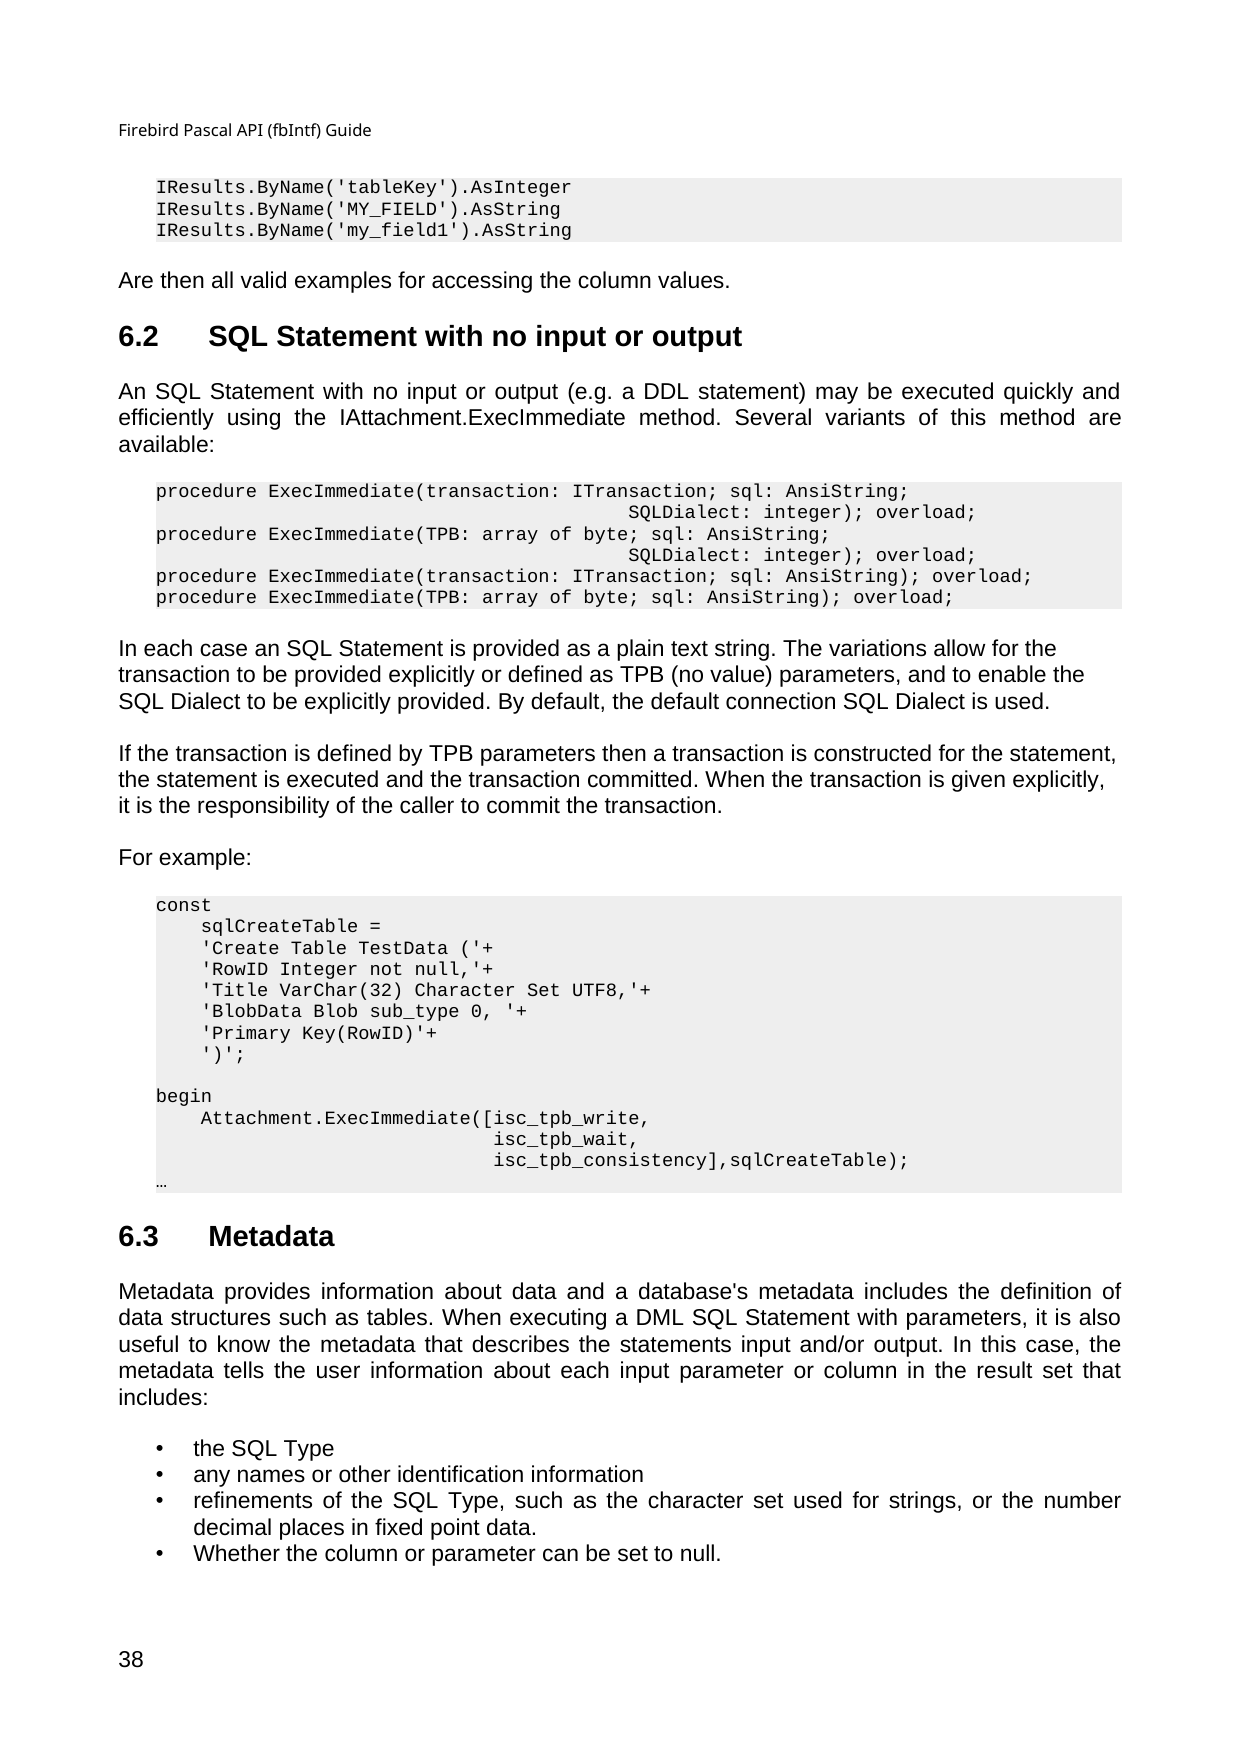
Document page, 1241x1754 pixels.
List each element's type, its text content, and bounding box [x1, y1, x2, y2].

text For example: [118, 844, 1122, 870]
text 'RowID Integer not null,'+ [156, 960, 1122, 981]
text If the transaction is defined by TPB parameters then a transaction is constructed for the statement, the statement is executed and the transaction committed. When the transaction is given explicitly, it is the responsibility of the caller to commit the transaction. [118, 739, 1122, 818]
text … [156, 1172, 1122, 1193]
text begin [156, 1087, 1122, 1108]
text SQLDialect: integer); overload; [156, 546, 1122, 567]
text IResults.ByName('MY_FIELD').AsString [156, 199, 1122, 221]
text procedure ExecImmediate(TPB: array of byte; sql: AnsiString); overload; [156, 588, 1122, 609]
subtitle Metadata [118, 1219, 1122, 1252]
text 'Primary Key(RowID)'+ [156, 1023, 1122, 1045]
text Are then all valid examples for accessing the column values. [118, 267, 1122, 294]
text IResults.ByName('tableKey').AsInteger [156, 178, 1122, 199]
text const [156, 896, 1122, 917]
text procedure ExecImmediate(TPB: array of byte; sql: AnsiString; [156, 524, 1122, 546]
subtitle SQL Statement with no input or output [118, 319, 1122, 352]
text Attachment.ExecImmediate([isc_tpb_write, [156, 1108, 1122, 1130]
text ')'; [156, 1045, 1122, 1066]
text IResults.ByName('my_field1').AsString [156, 221, 1122, 242]
text 'Title VarChar(32) Character Set UTF8,'+ [156, 981, 1122, 1002]
text procedure ExecImmediate(transaction: ITransaction; sql: AnsiString; [156, 482, 1122, 503]
list the SQL Type [156, 1435, 1122, 1461]
text isc_tpb_consistency],sqlCreateTable); [156, 1151, 1122, 1172]
text In each case an SQL Statement is provided as a plain text string. The variations allow for the transaction to be provided explicitly or defined as TPB (no value) parameters, and to enable the SQL Dialect to be explicitly provided. By default, the default connection SQL Dialect is used. [118, 635, 1122, 714]
list Whether the column or parameter can be set to null. [156, 1540, 1122, 1567]
text sqlCreateTable = [156, 917, 1122, 938]
text 'BlobData Blob sub_type 0, '+ [156, 1002, 1122, 1023]
list any names or other identification information [156, 1461, 1122, 1487]
list refinements of the SQL Type, such as the character set used for strings, or the number decimal places in fixed point data. [156, 1487, 1122, 1540]
text SQLDialect: integer); overload; [156, 503, 1122, 524]
text isc_tpb_wait, [156, 1130, 1122, 1151]
text procedure ExecImmediate(transaction: ITransaction; sql: AnsiString); overload; [156, 567, 1122, 588]
text 'Create Table TestData ('+ [156, 938, 1122, 960]
text An SQL Statement with no input or output (e.g. a DDL statement) may be executed quickly and efficiently using the IAttachment.ExecImmediate method. Several variants of this method are available: [118, 378, 1122, 457]
text Metadata provides information about data and a database's metadata includes the definition of data structures such as tables. When executing a DML SQL Statement with parameters, it is also useful to know the metadata that describes the statements input and/or output. In this case, the metadata tells the user information about each input parameter or column in the result set that includes: [118, 1278, 1122, 1410]
